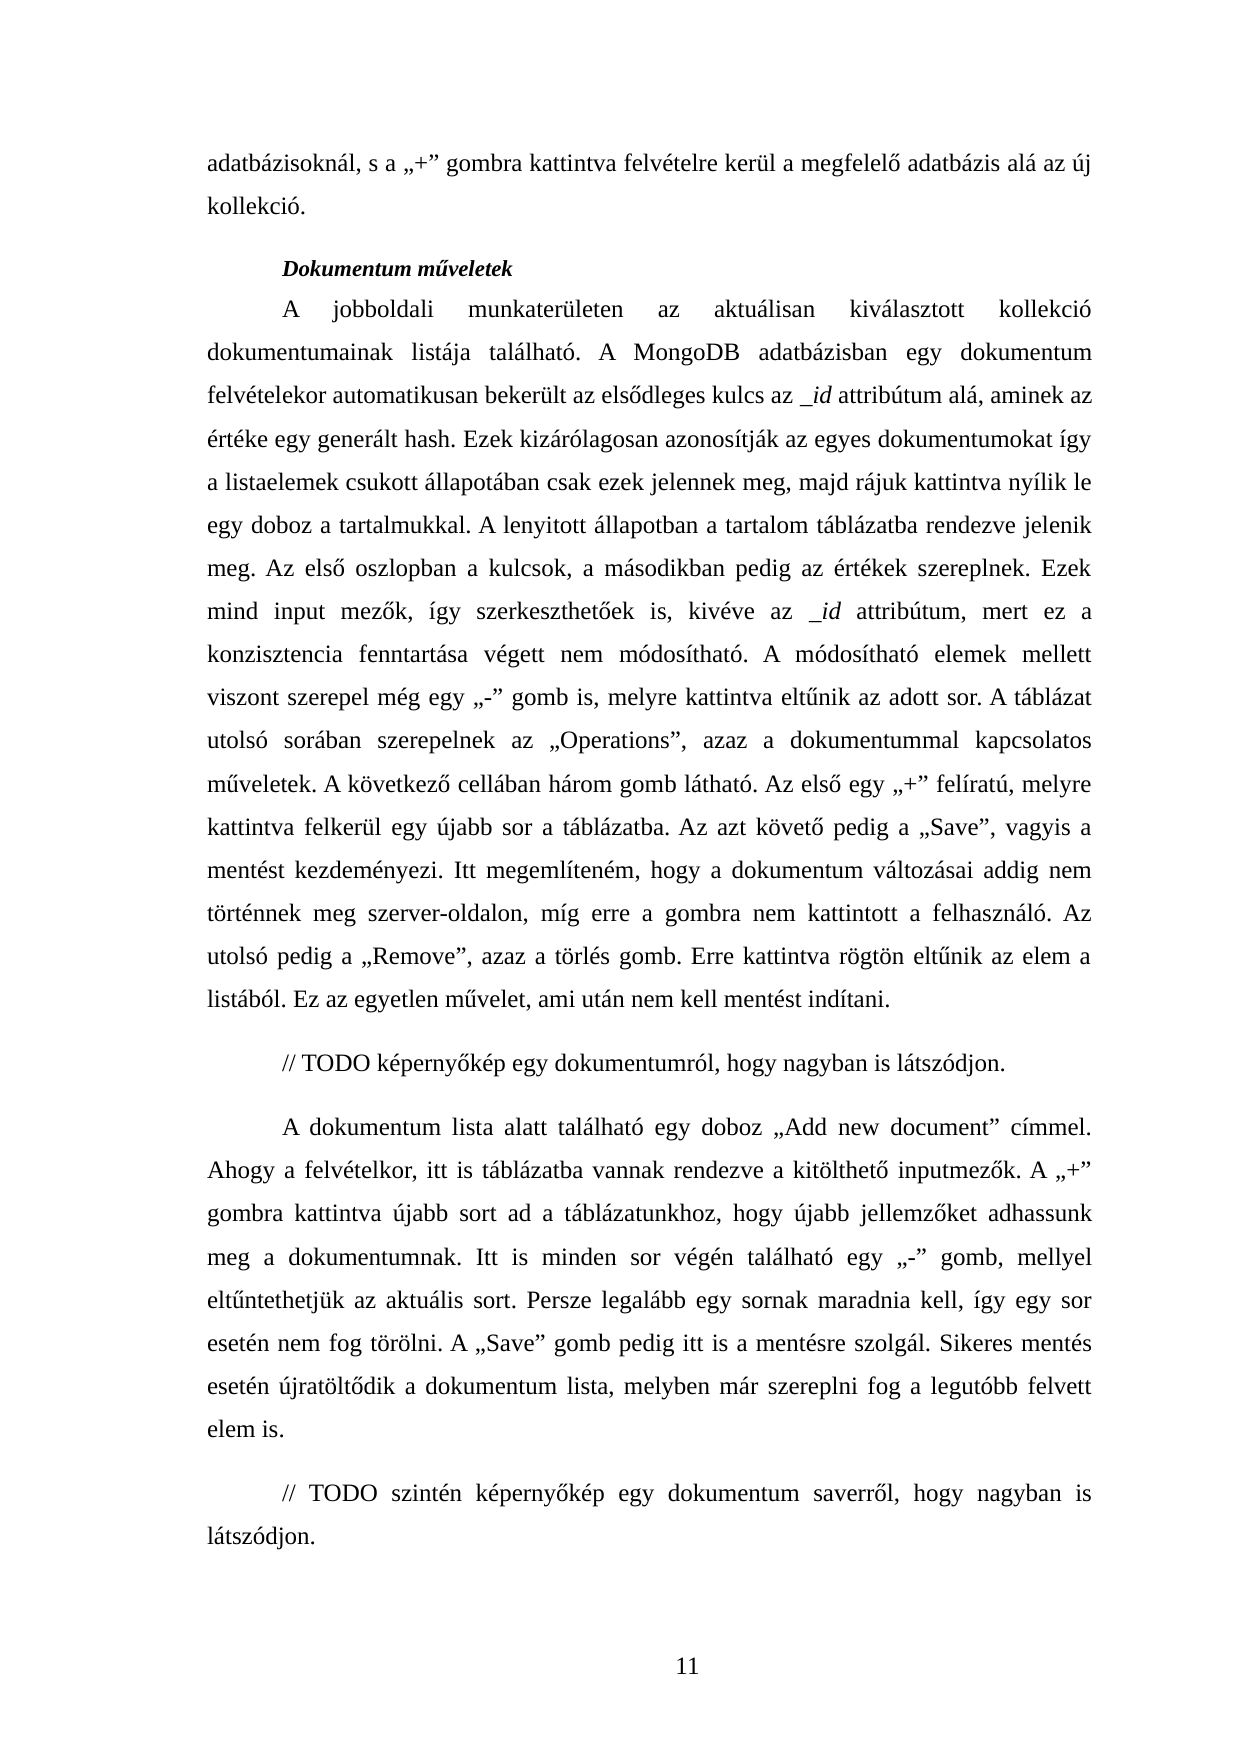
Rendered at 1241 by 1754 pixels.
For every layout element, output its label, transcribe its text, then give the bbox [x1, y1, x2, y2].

text // TODO szintén képernyőkép egy dokumentum saverről, hogy nagyban is látszódjon. [207, 1478, 1092, 1550]
text // TODO képernyőkép egy dokumentumról, hogy nagyban is látszódjon. [207, 1048, 1092, 1077]
text A dokumentum lista alatt található egy doboz „Add new document” címmel. Ahogy a felvételkor, itt is táblázatba vannak rendezve a kitölthető inputmezők. A „+” gombra kattintva újabb sort ad a táblázatunkhoz, hogy újabb jellemzőket adhassunk meg a dokumentumnak. Itt is minden sor végén található egy „-” gomb, mellyel eltűntethetjük az aktuális sort. Persze legalább egy sornak maradnia kell, így egy sor esetén nem fog törölni. A „Save” gomb pedig itt is a mentésre szolgál. Sikeres mentés esetén újratöltődik a dokumentum lista, melyben már szereplni fog a legutóbb felvett elem is. [207, 1112, 1092, 1443]
text adatbázisoknál, s a „+” gombra kattintva felvételre kerül a megfelelő adatbázis alá az új kollekció. [207, 148, 1092, 219]
subtitle Dokumentum műveletek [244, 255, 1092, 281]
text A jobboldali munkaterületen az aktuálisan kiválasztott kollekció dokumentumainak listája található. A MongoDB adatbázisban egy dokumentum felvételekor automatikusan bekerült az elsődleges kulcs az _id attribútum alá, aminek az értéke egy generált hash. Ezek kizárólagosan azonosítják az egyes dokumentumokat így a listaelemek csukott állapotában csak ezek jelennek meg, majd rájuk kattintva nyílik le egy doboz a tartalmukkal. A lenyitott állapotban a tartalom táblázatba rendezve jelenik meg. Az első oszlopban a kulcsok, a másodikban pedig az értékek szereplnek. Ezek mind input mezők, így szerkeszthetőek is, kivéve az _id attribútum, mert ez a konzisztencia fenntartása végett nem módosítható. A módosítható elemek mellett viszont szerepel még egy „-” gomb is, melyre kattintva eltűnik az adott sor. A táblázat utolsó sorában szerepelnek az „Operations”, azaz a dokumentummal kapcsolatos műveletek. A következő cellában három gomb látható. Az első egy „+” felíratú, melyre kattintva felkerül egy újabb sor a táblázatba. Az azt követő pedig a „Save”, vagyis a mentést kezdeményezi. Itt megemlíteném, hogy a dokumentum változásai addig nem történnek meg szerver-oldalon, míg erre a gombra nem kattintott a felhasználó. Az utolsó pedig a „Remove”, azaz a törlés gomb. Erre kattintva rögtön eltűnik az elem a listából. Ez az egyetlen művelet, ami után nem kell mentést indítani. [207, 294, 1092, 1013]
